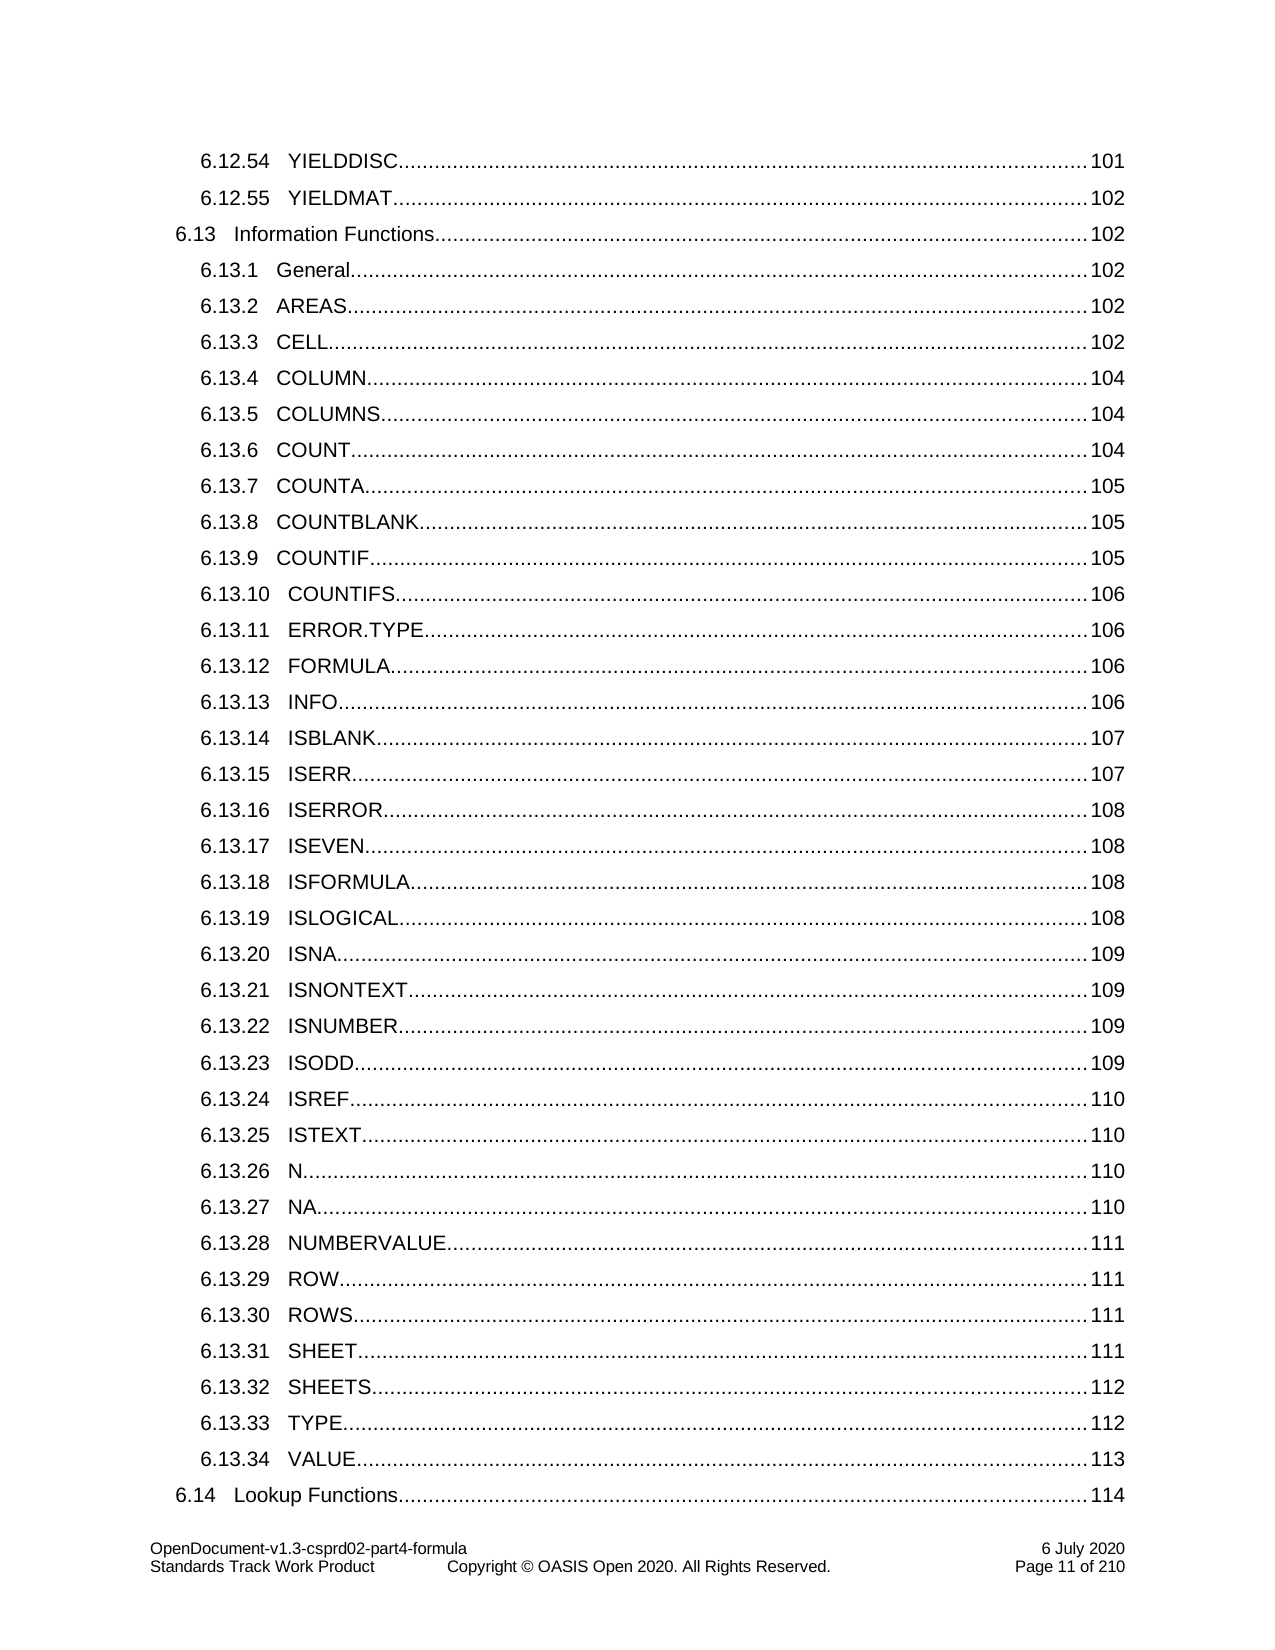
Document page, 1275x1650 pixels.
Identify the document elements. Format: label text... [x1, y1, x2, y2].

text 6.13.21 ISNONTEXT 109 [200, 979, 1125, 1002]
text 6.13.25 ISTEXT 110 [200, 1123, 1125, 1147]
text 6.13.19 ISLOGICAL 108 [200, 907, 1125, 930]
text 6.12.55 YIELDMAT 102 [200, 186, 1125, 209]
text 6.13.11 ERROR.TYPE 106 [200, 618, 1125, 642]
text 6.13.18 ISFORMULA 108 [200, 871, 1125, 894]
text 6.13.2 AREAS 102 [200, 294, 1125, 318]
text 6.13.4 COLUMN 104 [200, 366, 1125, 390]
text 6.13.13 INFO 106 [200, 691, 1125, 714]
text 6.13.10 COUNTIFS 106 [200, 582, 1125, 606]
text 6.13.8 COUNTBLANK 105 [200, 510, 1125, 534]
text 6.13.3 CELL 102 [200, 330, 1125, 354]
text 6.13.12 FORMULA 106 [200, 654, 1125, 678]
text 6.13.17 ISEVEN 108 [200, 835, 1125, 858]
text 6.13.26 N 110 [200, 1159, 1125, 1183]
text 6.13.14 ISBLANK 107 [200, 727, 1125, 750]
text 6.13.23 ISODD 109 [200, 1051, 1125, 1074]
text 6.13.7 COUNTA 105 [200, 474, 1125, 498]
text 6.13.16 ISERROR 108 [200, 799, 1125, 822]
text 6.13.9 COUNTIF 105 [200, 546, 1125, 570]
text 6.13.20 ISNA 109 [200, 943, 1125, 966]
text 6.13.1 General 102 [200, 258, 1125, 282]
text 6.13.6 COUNT 104 [200, 438, 1125, 462]
text 6.13 Information Functions 102 [175, 222, 1125, 246]
text 6.13.33 TYPE 112 [200, 1411, 1125, 1435]
text 6.13.5 COLUMNS 104 [200, 402, 1125, 426]
text 6.13.15 ISERR 107 [200, 763, 1125, 786]
text 6.13.34 VALUE 113 [200, 1447, 1125, 1471]
text 6.12.54 YIELDDISC 101 [200, 150, 1125, 173]
text 6.13.27 NA 110 [200, 1195, 1125, 1219]
text 6.13.30 ROWS 111 [200, 1303, 1125, 1327]
text 6.13.29 ROW 111 [200, 1267, 1125, 1291]
text 6.14 Lookup Functions 114 [175, 1483, 1125, 1507]
text 6.13.22 ISNUMBER 109 [200, 1015, 1125, 1038]
text 6.13.31 SHEET 111 [200, 1339, 1125, 1363]
text 6.13.32 SHEETS 112 [200, 1375, 1125, 1399]
text 6.13.24 ISREF 110 [200, 1087, 1125, 1111]
text 6.13.28 NUMBERVALUE 111 [200, 1231, 1125, 1255]
